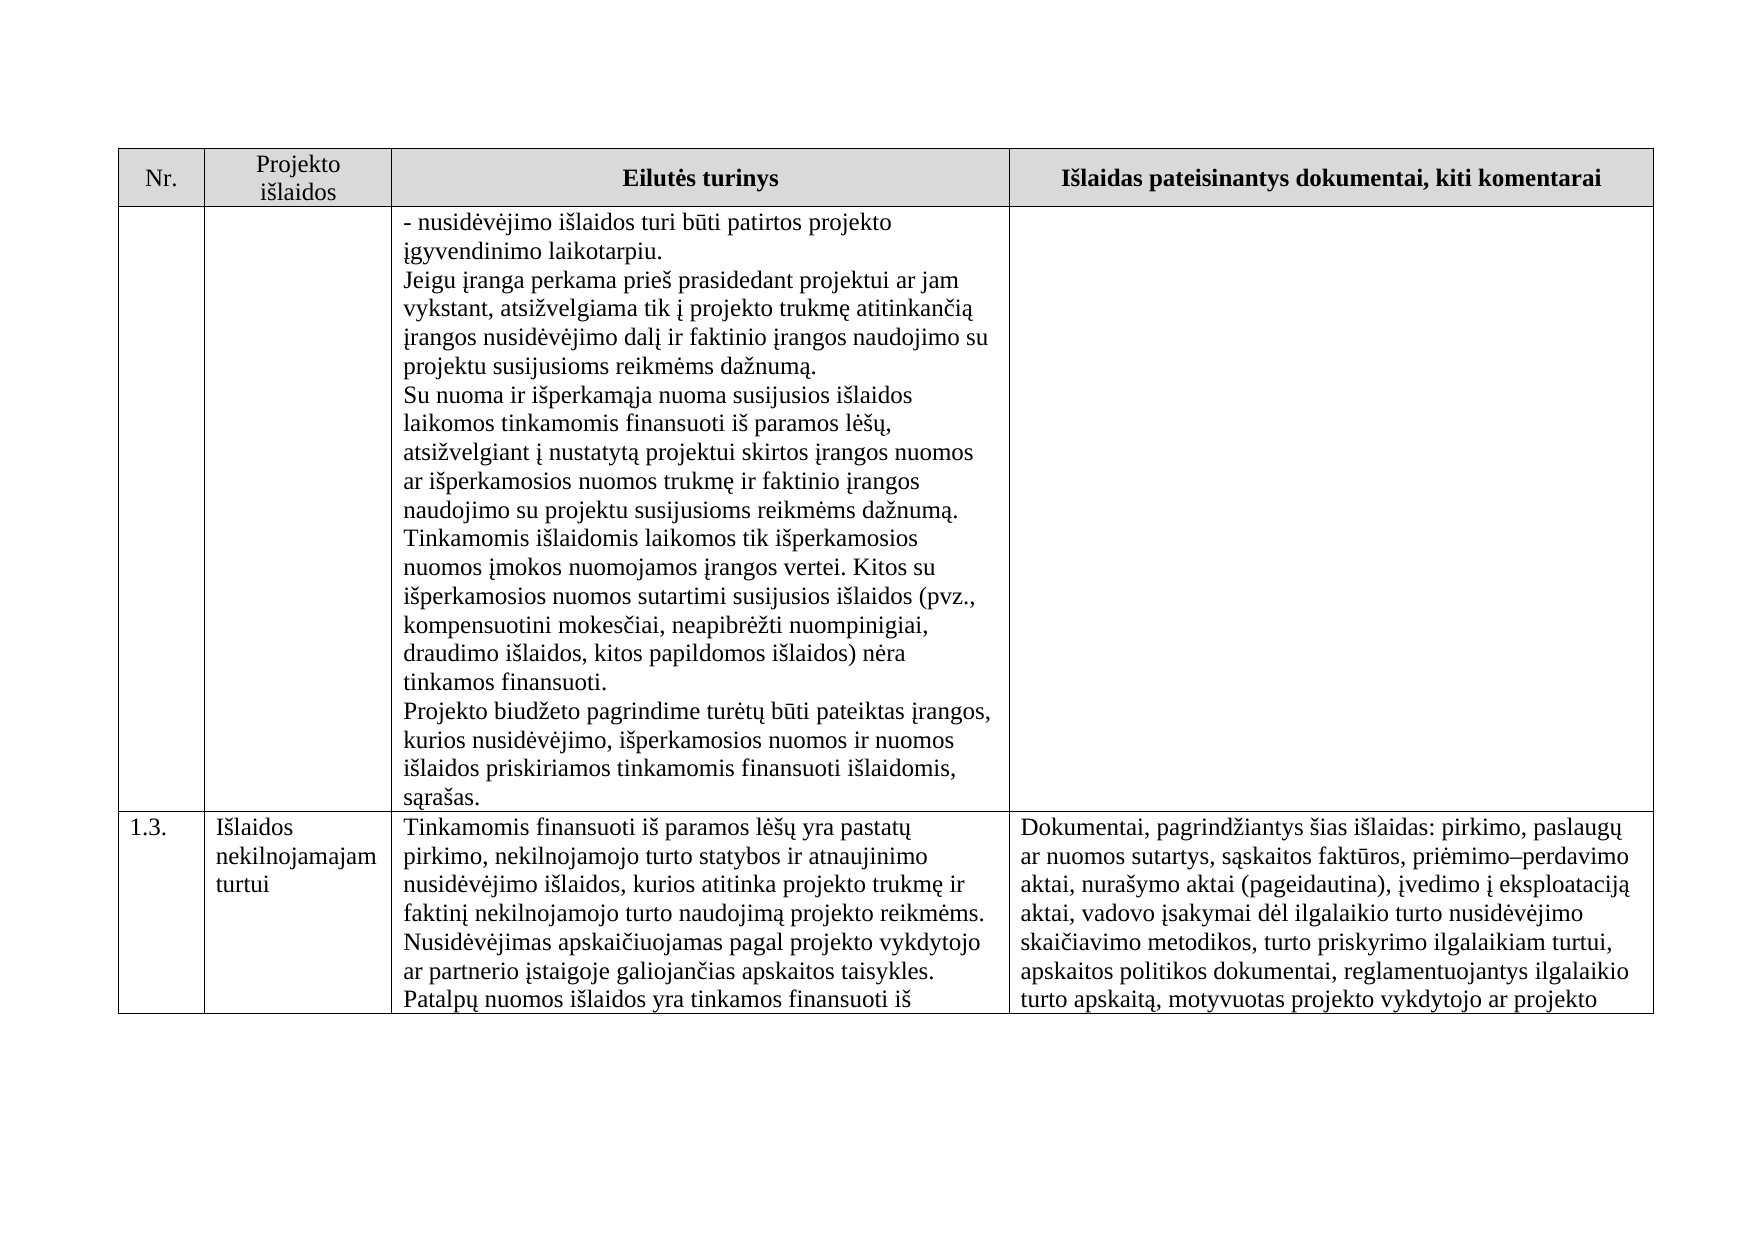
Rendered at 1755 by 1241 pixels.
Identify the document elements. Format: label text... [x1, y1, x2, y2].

table_header Projekto išlaidos [205, 149, 391, 206]
table_cell [119, 207, 204, 811]
table_cell Dokumentai, pagrindžiantys šias išlaidas: pirkimo, paslaugų ar nuomos sutartys, sąskaitos faktūros, priėmimo–perdavimo aktai, nurašymo aktai (pageidautina), įvedimo į eksploataciją aktai, vadovo įsakymai dėl ilgalaikio turto nusidėvėjimo skaičiavimo metodikos, turto priskyrimo ilgalaikiam turtui, apskaitos politikos dokumentai, reglamentuojantys ilgalaikio turto apskaitą, motyvuotas projekto vykdytojo ar projekto [1010, 812, 1653, 1013]
table_cell - nusidėvėjimo išlaidos turi būti patirtos projekto įgyvendinimo laikotarpiu. Jeigu įranga perkama prieš prasidedant projektui ar jam vykstant, atsižvelgiama tik į projekto trukmę atitinkančią įrangos nusidėvėjimo dalį ir faktinio įrangos naudojimo su projektu susijusioms reikmėms dažnumą. Su nuoma ir išperkamąja nuoma susijusios išlaidos laikomos tinkamomis finansuoti iš paramos lėšų, atsižvelgiant į nustatytą projektui skirtos įrangos nuomos ar išperkamosios nuomos trukmę ir faktinio įrangos naudojimo su projektu susijusioms reikmėms dažnumą. Tinkamomis išlaidomis laikomos tik išperkamosios nuomos įmokos nuomojamos įrangos vertei. Kitos su išperkamosios nuomos sutartimi susijusios išlaidos (pvz., kompensuotini mokesčiai, neapibrėžti nuompinigiai, draudimo išlaidos, kitos papildomos išlaidos) nėra tinkamos finansuoti. Projekto biudžeto pagrindime turėtų būti pateiktas įrangos, kurios nusidėvėjimo, išperkamosios nuomos ir nuomos išlaidos priskiriamos tinkamomis finansuoti išlaidomis, sąrašas. [392, 207, 1009, 811]
table_header Eilutės turinys [392, 149, 1009, 206]
table_cell 1.3. [119, 812, 204, 1013]
table_header Išlaidas pateisinantys dokumentai, kiti komentarai [1010, 149, 1653, 206]
table_header Nr. [119, 149, 204, 206]
table_cell [1010, 207, 1653, 811]
table_cell Išlaidos nekilnojamajam turtui [205, 812, 391, 1013]
table_cell Tinkamomis finansuoti iš paramos lėšų yra pastatų pirkimo, nekilnojamojo turto statybos ir atnaujinimo nusidėvėjimo išlaidos, kurios atitinka projekto trukmę ir faktinį nekilnojamojo turto naudojimą projekto reikmėms. Nusidėvėjimas apskaičiuojamas pagal projekto vykdytojo ar partnerio įstaigoje galiojančias apskaitos taisykles. Patalpų nuomos išlaidos yra tinkamos finansuoti iš [392, 812, 1009, 1013]
table_cell [205, 207, 391, 811]
